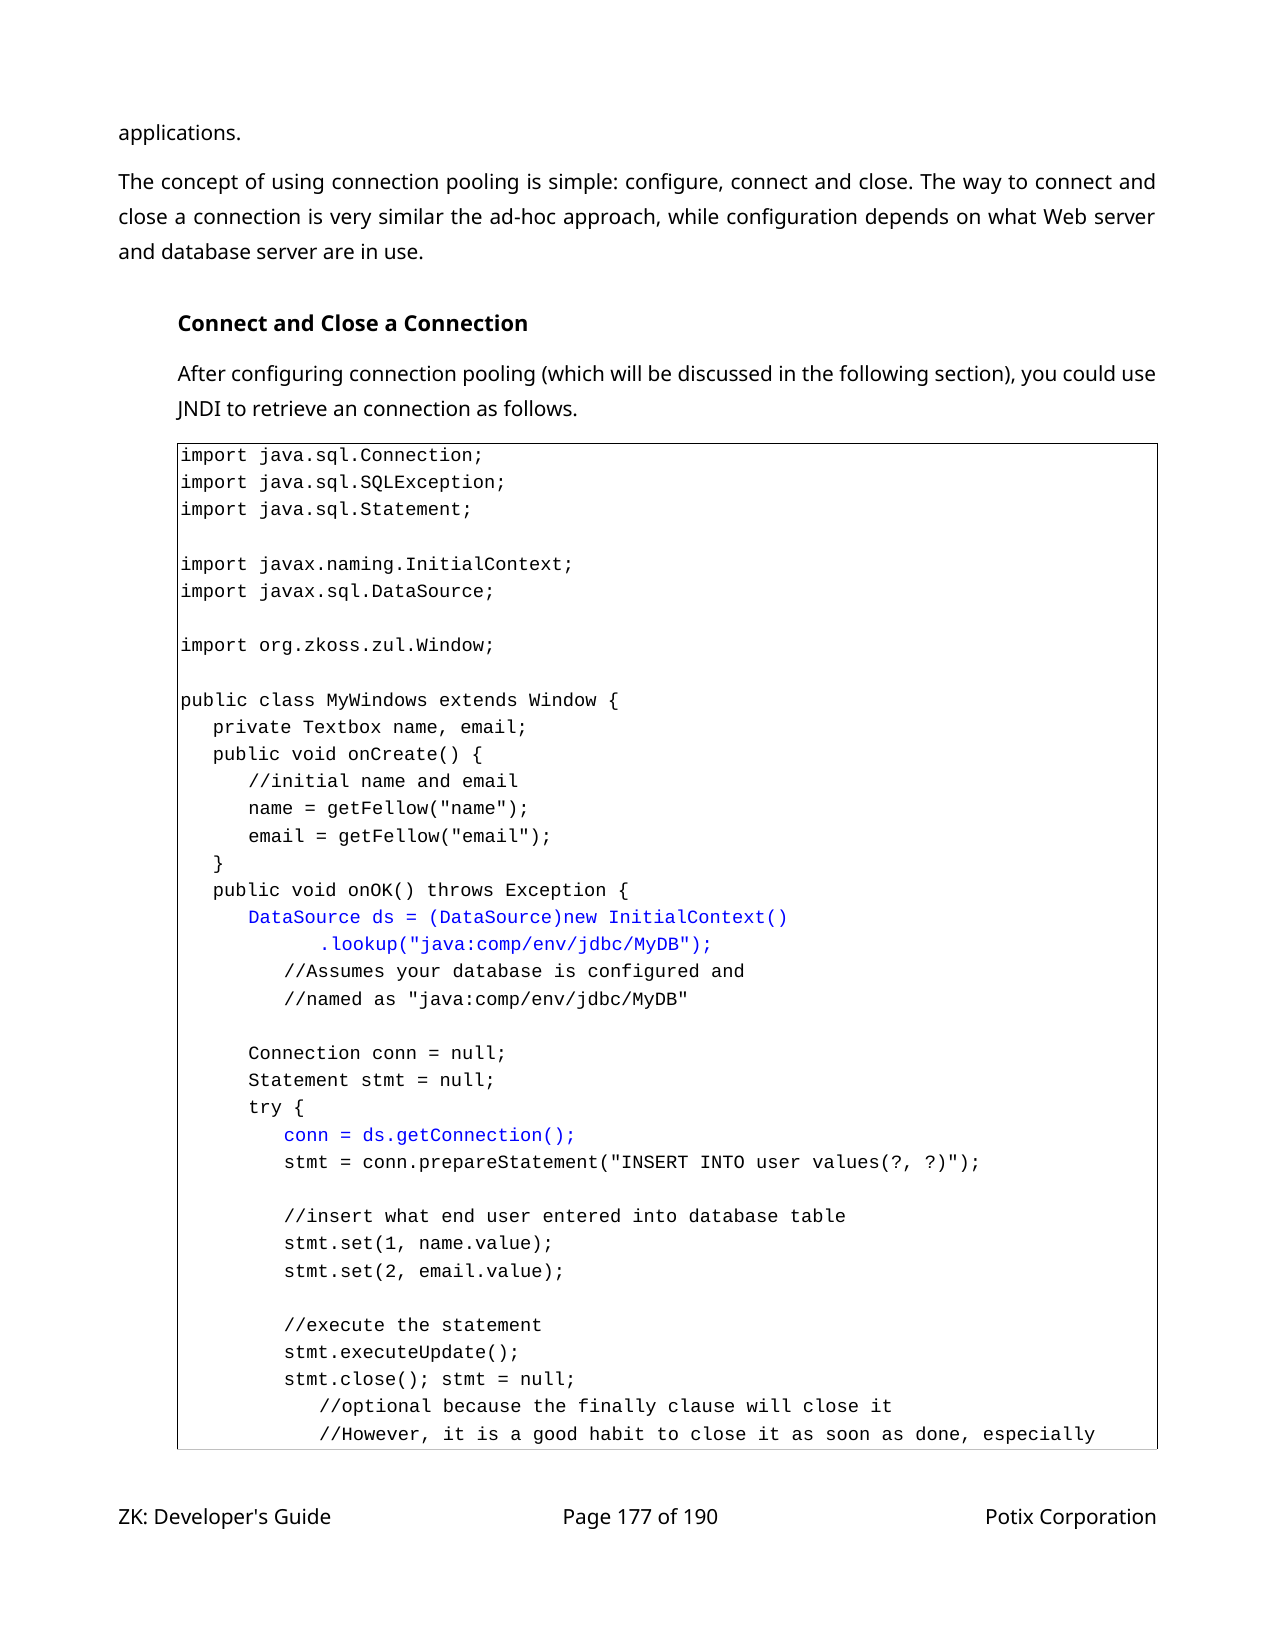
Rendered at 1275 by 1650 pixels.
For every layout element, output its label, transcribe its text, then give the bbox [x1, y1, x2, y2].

text import java.sql.SQLException; [178, 470, 1157, 494]
text Connection conn = null; [178, 1041, 1157, 1065]
text stmt.executeUpdate(); [178, 1340, 1157, 1364]
text import javax.naming.InitialContext; [178, 552, 1157, 576]
text After configuring connection pooling (which will be discussed in the following section), you could use JNDI to retrieve an connection as follows. [177, 359, 1157, 422]
text stmt.set(1, name.value); [178, 1231, 1157, 1256]
text stmt.set(2, email.value); [178, 1258, 1157, 1283]
text stmt = conn.prepareStatement("INSERT INTO user values(?, ?)"); [178, 1150, 1157, 1174]
text stmt.close(); stmt = null; [178, 1367, 1157, 1391]
text DataSource ds = (DataSource)new InitialContext() [178, 905, 1157, 929]
text The concept of using connection pooling is simple: configure, connect and close. The way to connect and close a connection is very similar the ad-hoc approach, while configuration depends on what Web server and database server are in use. [118, 167, 1157, 266]
text public void onOK() throws Exception { [178, 878, 1157, 902]
text .lookup("java:comp/env/jdbc/MyDB"); [178, 932, 1157, 956]
text applications. [118, 118, 1157, 146]
text } [178, 851, 1157, 875]
text //named as "java:comp/env/jdbc/MyDB" [178, 987, 1157, 1011]
text public void onCreate() { [178, 742, 1157, 766]
text import org.zkoss.zul.Window; [178, 633, 1157, 657]
text //optional because the finally clause will close it [178, 1394, 1157, 1419]
text //Assumes your database is configured and [178, 959, 1157, 984]
text //execute the statement [178, 1313, 1157, 1337]
text import java.sql.Connection; [178, 444, 1157, 467]
text public class MyWindows extends Window { [178, 687, 1157, 712]
text email = getFellow("email"); [178, 823, 1157, 848]
text name = getFellow("name"); [178, 796, 1157, 821]
text //insert what end user entered into database table [178, 1204, 1157, 1228]
text //initial name and email [178, 769, 1157, 793]
text conn = ds.getConnection(); [178, 1122, 1157, 1147]
text Statement stmt = null; [178, 1068, 1157, 1092]
text private Textbox name, email; [178, 715, 1157, 739]
text try { [178, 1095, 1157, 1119]
text //However, it is a good habit to close it as soon as done, especially [178, 1422, 1157, 1449]
text import java.sql.Statement; [178, 497, 1157, 521]
subtitle Connect and Close a Connection [177, 308, 1157, 338]
text import javax.sql.DataSource; [178, 579, 1157, 603]
